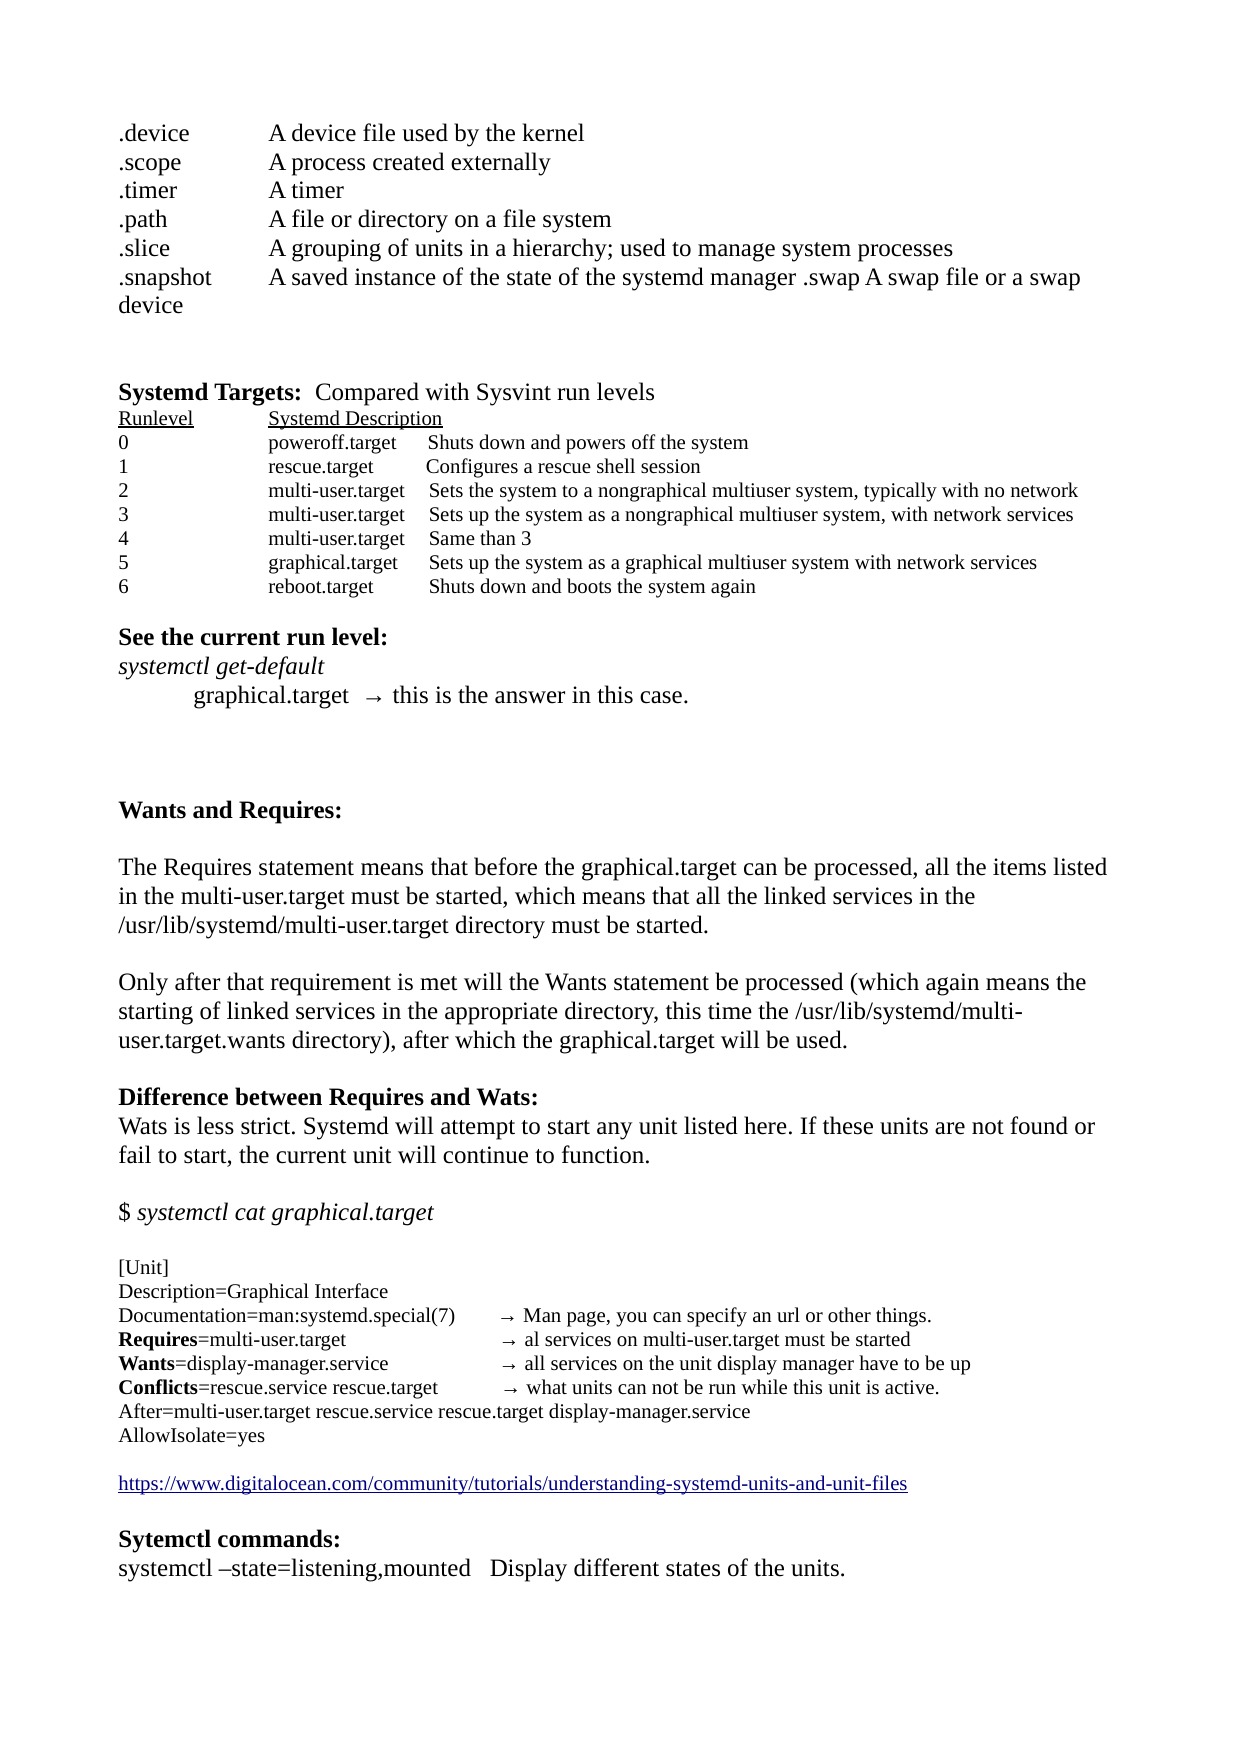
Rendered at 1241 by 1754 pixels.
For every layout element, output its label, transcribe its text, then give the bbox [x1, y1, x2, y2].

text systemctl get-default [118, 651, 1122, 680]
text 5 graphical.target Sets up the system as a graphical multiuser system with network services [118, 550, 1122, 574]
text .timer A timer [118, 176, 1122, 204]
text [Unit] [118, 1255, 1122, 1279]
text 0 poweroff.target Shuts down and powers off the system [118, 430, 1122, 454]
text Wants=display-manager.service → all services on the unit display manager have to be up [118, 1351, 1122, 1375]
text The Requires statement means that before the graphical.target can be processed, all the items listed in the multi-user.target must be started, which means that all the linked services in the /usr/lib/systemd/multi-user.target directory must be started. [118, 852, 1122, 938]
text Wants and Requires: [118, 795, 1122, 823]
text Requires=multi-user.target → al services on multi-user.target must be started [118, 1327, 1122, 1351]
text Description=Graphical Interface [118, 1279, 1122, 1303]
text See the current run level: [118, 622, 1122, 651]
text Conflicts=rescue.service rescue.target → what units can not be run while this unit is active. [118, 1375, 1122, 1399]
text Difference between Requires and Wats: [118, 1082, 1122, 1111]
text .device A device file used by the kernel [118, 118, 1122, 147]
text Documentation=man:systemd.special(7) → Man page, you can specify an url or other things. [118, 1303, 1122, 1327]
text .slice A grouping of units in a hierarchy; used to manage system processes [118, 233, 1122, 262]
text graphical.target → this is the answer in this case. [118, 680, 1122, 708]
text AllowIsolate=yes [118, 1423, 1122, 1447]
text .path A file or directory on a file system [118, 204, 1122, 233]
text .snapshot A saved instance of the state of the systemd manager .swap A swap file or a swap device [118, 262, 1122, 319]
text .scope A process created externally [118, 147, 1122, 176]
text Only after that requirement is met will the Wants statement be processed (which again means the starting of linked services in the appropriate directory, this time the /usr/lib/systemd/multi-user.target.wants directory), after which the graphical.target will be used. [118, 967, 1122, 1053]
text After=multi-user.target rescue.service rescue.target display-manager.service [118, 1399, 1122, 1423]
text https://www.digitalocean.com/community/tutorials/understanding-systemd-units-and-unit-files [118, 1471, 1122, 1495]
text 2 multi-user.target Sets the system to a nongraphical multiuser system, typically with no network [118, 478, 1122, 502]
text 6 reboot.target Shuts down and boots the system again [118, 574, 1122, 598]
text 1 rescue.target Configures a rescue shell session [118, 454, 1122, 478]
text Wats is less strict. Systemd will attempt to start any unit listed here. If these units are not found or fail to start, the current unit will continue to function. [118, 1111, 1122, 1168]
text Sytemctl commands: [118, 1524, 1122, 1553]
text Runlevel Systemd Description [118, 406, 1122, 430]
text $ systemctl cat graphical.target [118, 1197, 1122, 1226]
text Systemd Targets: Compared with Sysvint run levels [118, 377, 1122, 406]
text 4 multi-user.target Same than 3 [118, 526, 1122, 550]
text 3 multi-user.target Sets up the system as a nongraphical multiuser system, with network services [118, 502, 1122, 526]
text systemctl –state=listening,mounted Display different states of the units. [118, 1553, 1122, 1582]
